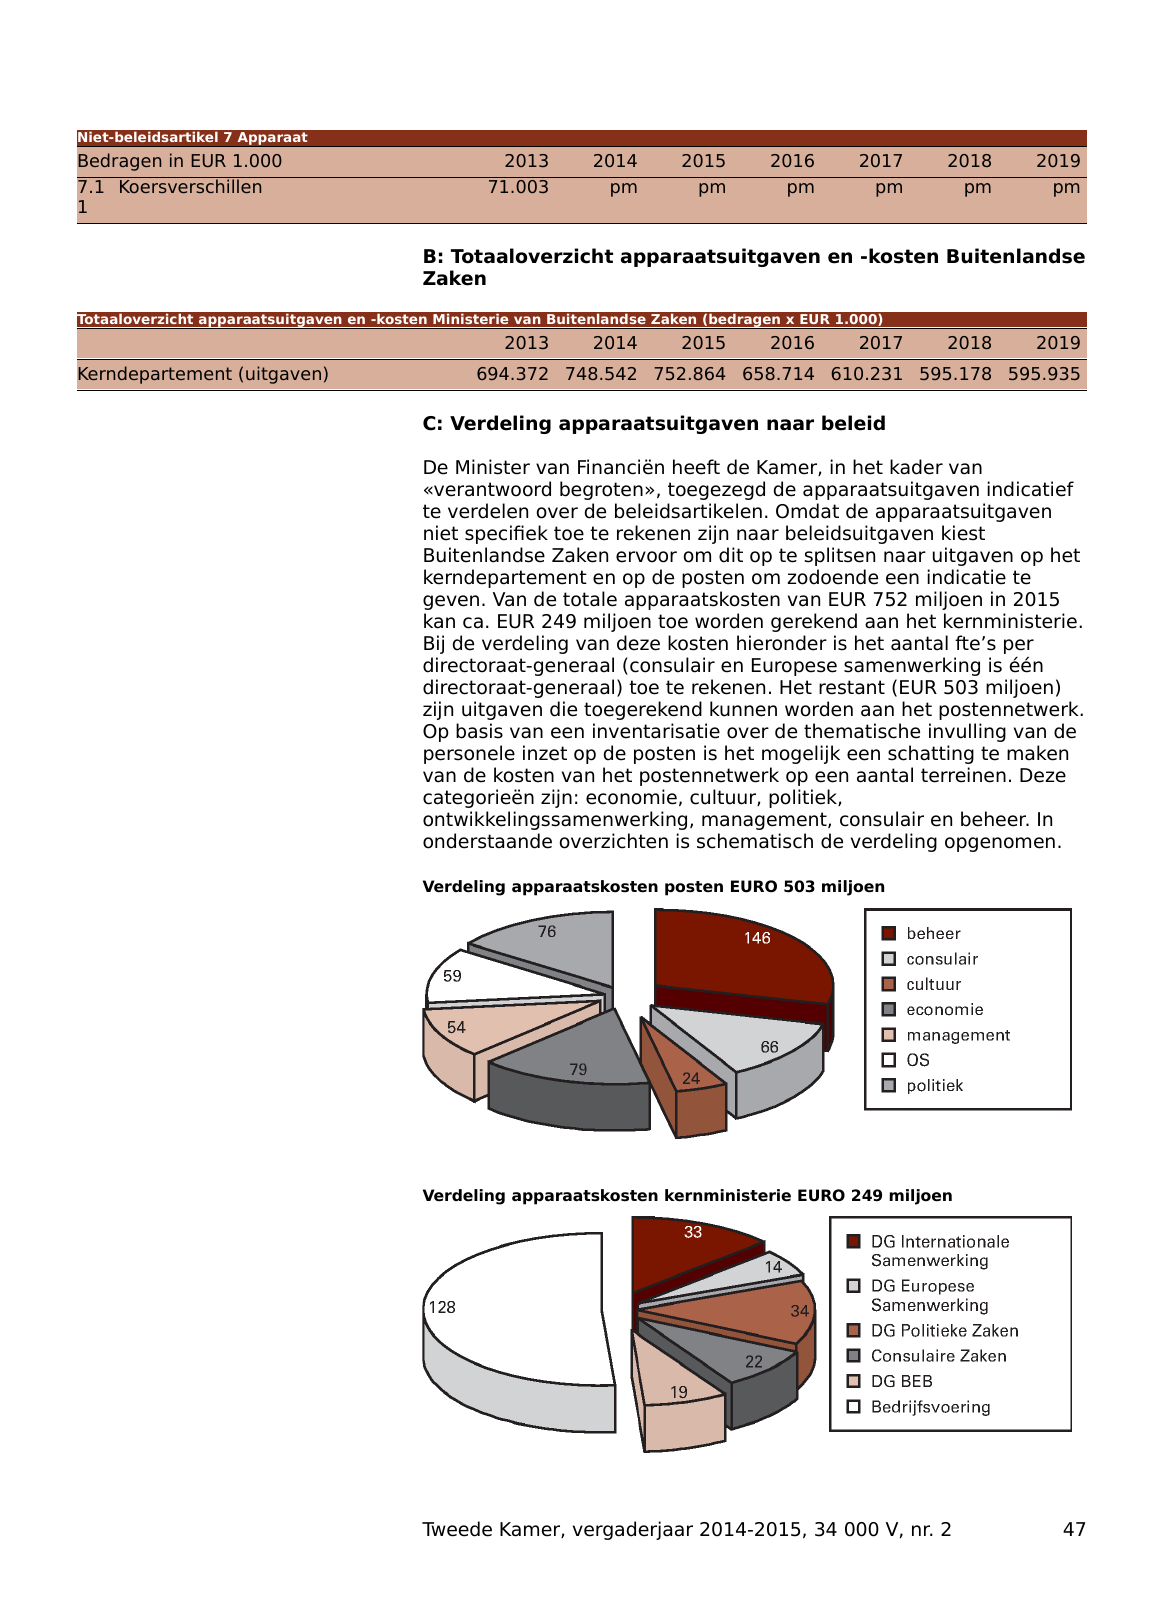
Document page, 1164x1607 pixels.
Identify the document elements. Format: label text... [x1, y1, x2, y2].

table_cell 2019 [998, 147, 1087, 177]
table_header Niet-beleidsartikel 7 Apparaat [77, 130, 1087, 146]
table_cell 2018 [909, 147, 998, 177]
table_cell 2019 [998, 329, 1087, 358]
table_cell 595.935 [998, 360, 1087, 389]
table_cell 2013 [466, 147, 555, 177]
picture [422, 1216, 1072, 1453]
table_cell Koersverschillen [112, 178, 466, 223]
table_cell 2018 [909, 329, 998, 358]
table_cell Kerndepartement (uitgaven) [77, 360, 466, 389]
text Verdeling apparaatskosten kernministerie EURO 249 miljoen [422, 1187, 1072, 1205]
table_cell 2015 [644, 329, 732, 358]
table_cell 748.542 [555, 360, 644, 389]
table_cell 694.372 [466, 360, 555, 389]
table_cell 2014 [555, 329, 644, 358]
text De Minister van Financiën heeft de Kamer, in het kader van «verantwoord begroten», toegezegd de apparaatsuitgaven indicatief te verdelen over de beleidsartikelen. Omdat de apparaatsuitgaven niet specifiek toe te rekenen zijn naar beleidsuitgaven kiest Buitenlandse Zaken ervoor om dit op te splitsen naar uitgaven op het kerndepartement en op de posten om zodoende een indicatie te geven. Van de totale apparaatskosten van EUR 752 miljoen in 2015 kan ca. EUR 249 miljoen toe worden gerekend aan het kernministerie. Bij de verdeling van deze kosten hieronder is het aantal fte’s per directoraat-generaal (consulair en Europese samenwerking is één directoraat-generaal) toe te rekenen. Het restant (EUR 503 miljoen) zijn uitgaven die toegerekend kunnen worden aan het postennetwerk. Op basis van een inventarisatie over de thematische invulling van de personele inzet op de posten is het mogelijk een schatting te maken van de kosten van het postennetwerk op een aantal terreinen. Deze categorieën zijn: economie, cultuur, politiek, ontwikkelingssamenwerking, management, consulair en beheer. In onderstaande overzichten is schematisch de verdeling opgenomen. [422, 457, 1087, 852]
table_cell 2017 [821, 147, 909, 177]
table_cell pm [998, 178, 1087, 223]
table_cell 2016 [732, 147, 821, 177]
table_cell pm [732, 178, 821, 223]
table_cell 658.714 [732, 360, 821, 389]
table_cell Bedragen in EUR 1.000 [77, 147, 466, 177]
text Verdeling apparaatskosten posten EURO 503 miljoen [422, 878, 1072, 897]
table_cell 2017 [821, 329, 909, 358]
table_cell pm [555, 178, 644, 223]
table_cell pm [909, 178, 998, 223]
subtitle B: Totaaloverzicht apparaatsuitgaven en -kosten Buitenlandse Zaken [422, 246, 1087, 290]
table_cell 2014 [555, 147, 644, 177]
table_header Totaaloverzicht apparaatsuitgaven en -kosten Ministerie van Buitenlandse Zaken (bedragen x EUR 1.000) [77, 312, 1087, 327]
table_cell [77, 329, 466, 358]
table_cell 71.003 [466, 178, 555, 223]
table_cell 2013 [466, 329, 555, 358]
table_cell 2015 [644, 147, 732, 177]
table_cell 610.231 [821, 360, 909, 389]
subtitle C: Verdeling apparaatsuitgaven naar beleid [422, 413, 1087, 435]
table_cell 595.178 [909, 360, 998, 389]
table_cell pm [644, 178, 732, 223]
table_cell 752.864 [644, 360, 732, 389]
table_cell 2016 [732, 329, 821, 358]
table_cell pm [821, 178, 909, 223]
picture [422, 908, 1072, 1139]
table_cell 7.11 [77, 178, 112, 223]
